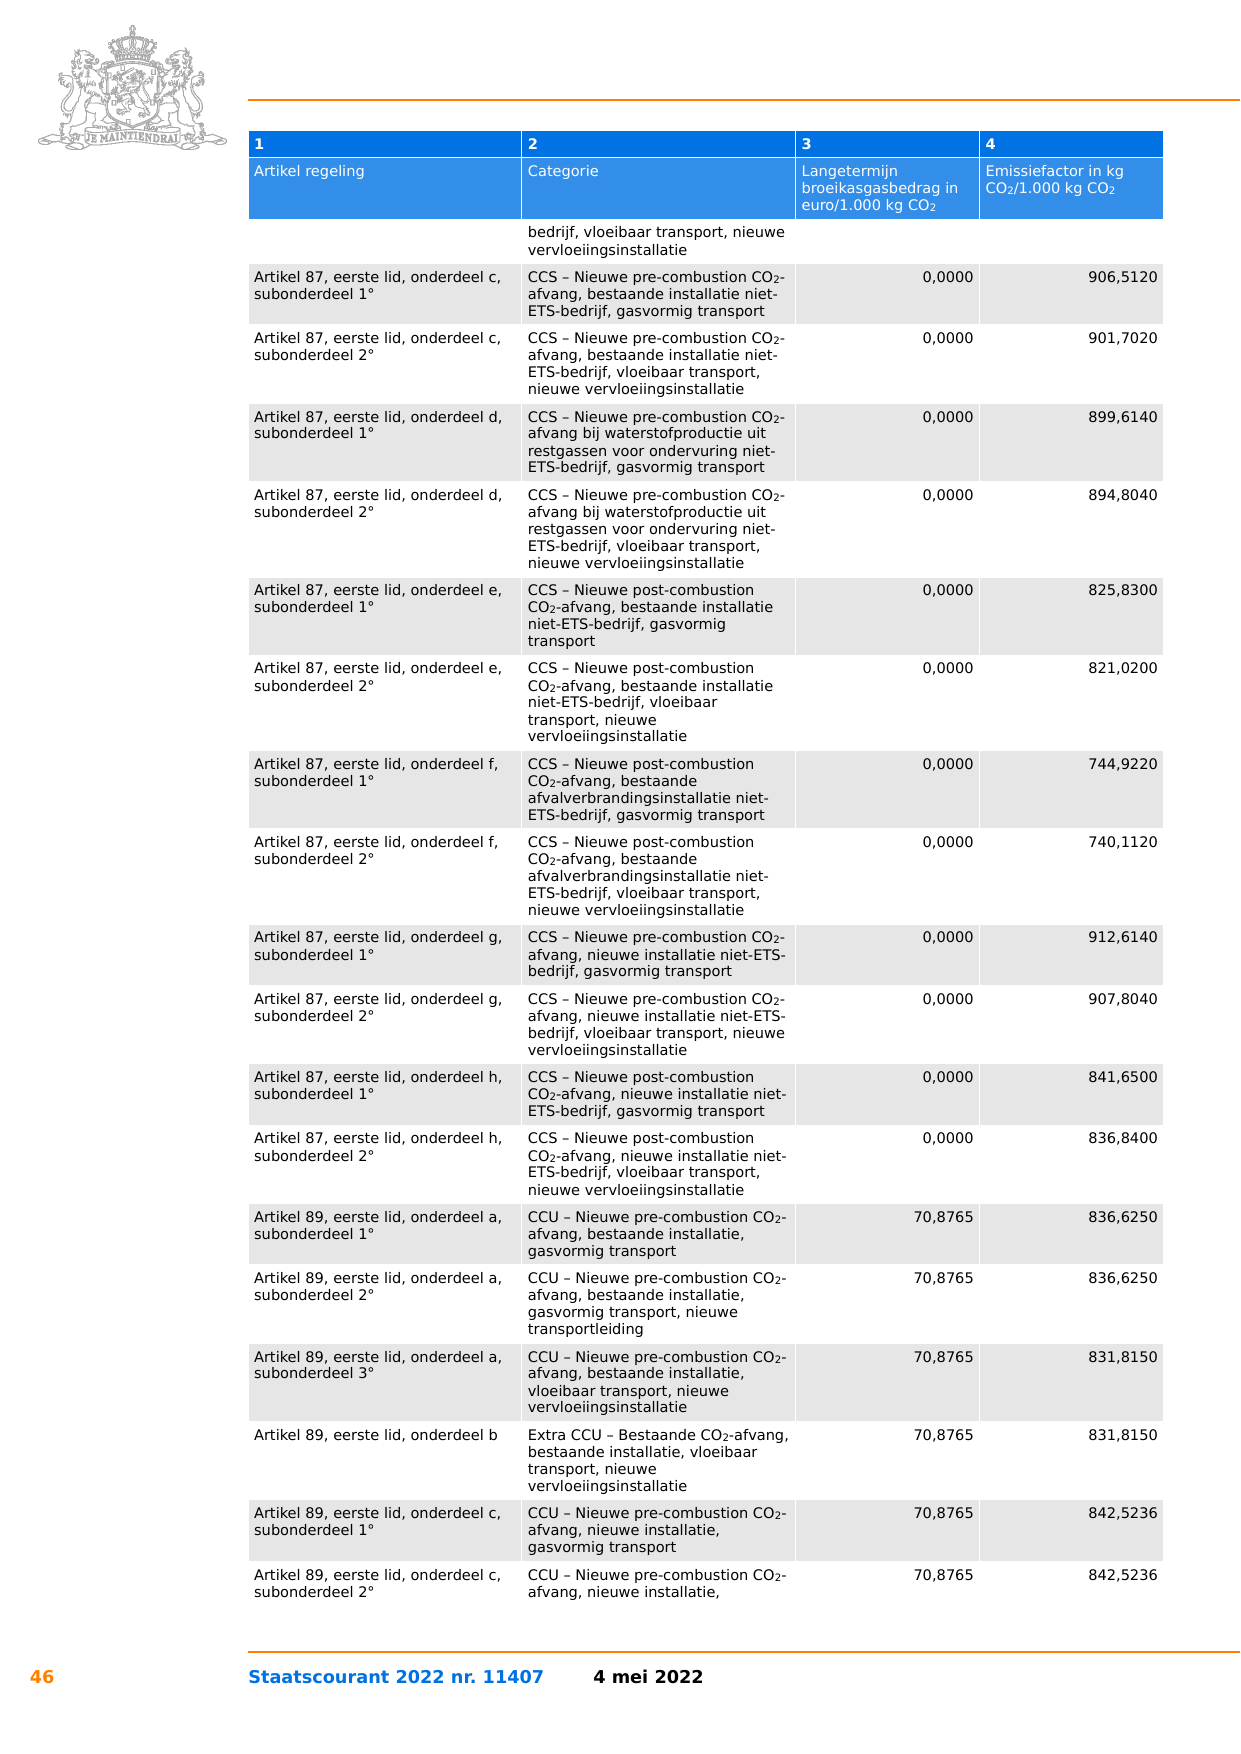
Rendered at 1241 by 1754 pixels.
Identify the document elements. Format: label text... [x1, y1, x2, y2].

table_cell 0,0000 [796, 829, 979, 924]
table_cell 841,6500 [980, 1064, 1163, 1125]
table_cell CCS – Nieuwe pre-combustion CO2-afvang, nieuwe installatie niet-ETS-bedrijf, vloeibaar transport, nieuwe vervloeiingsinstallatie [522, 986, 795, 1063]
table_cell Artikel 89, eerste lid, onderdeel a, subonderdeel 2° [249, 1265, 521, 1343]
table_cell Artikel 87, eerste lid, onderdeel c, subonderdeel 1° [249, 264, 521, 324]
table_cell Emissiefactor in kg CO2/1.000 kg CO2 [980, 158, 1163, 219]
table_cell Categorie [522, 158, 795, 219]
table_header 4 [980, 131, 1163, 157]
table_cell 842,5236 [980, 1500, 1163, 1561]
table_cell 0,0000 [796, 986, 979, 1063]
table_cell CCS – Nieuwe post-combustion CO2-afvang, bestaande installatie niet-ETS-bedrijf, vloeibaar transport, nieuwe vervloeiingsinstallatie [522, 656, 795, 750]
table_cell Artikel 87, eerste lid, onderdeel f, subonderdeel 2° [249, 829, 521, 924]
table_cell 906,5120 [980, 264, 1163, 324]
table_cell CCS – Nieuwe pre-combustion CO2-afvang, bestaande installatie niet-ETS-bedrijf, vloeibaar transport, nieuwe vervloeiingsinstallatie [522, 325, 795, 403]
table_cell Artikel 87, eerste lid, onderdeel h, subonderdeel 2° [249, 1126, 521, 1203]
table_cell CCS – Nieuwe post-combustion CO2-afvang, nieuwe installatie niet-ETS-bedrijf, vloeibaar transport, nieuwe vervloeiingsinstallatie [522, 1126, 795, 1203]
table_cell CCS – Nieuwe post-combustion CO2-afvang, nieuwe installatie niet-ETS-bedrijf, gasvormig transport [522, 1064, 795, 1125]
table_cell Artikel 87, eerste lid, onderdeel f, subonderdeel 1° [249, 751, 521, 828]
table_cell Artikel 89, eerste lid, onderdeel c, subonderdeel 1° [249, 1500, 521, 1561]
table_cell 0,0000 [796, 656, 979, 750]
table_cell Artikel 87, eerste lid, onderdeel e, subonderdeel 1° [249, 578, 521, 655]
table_cell 0,0000 [796, 482, 979, 576]
table_cell 0,0000 [796, 325, 979, 403]
table_cell 907,8040 [980, 986, 1163, 1063]
table_cell CCS – Nieuwe post-combustion CO2-afvang, bestaande afvalverbrandingsinstallatie niet-ETS-bedrijf, vloeibaar transport, nieuwe vervloeiingsinstallatie [522, 829, 795, 924]
table_cell CCS – Nieuwe pre-combustion CO2-afvang, bestaande installatie niet-ETS-bedrijf, gasvormig transport [522, 264, 795, 324]
table_cell Artikel 89, eerste lid, onderdeel a, subonderdeel 1° [249, 1204, 521, 1264]
table_cell CCS – Nieuwe pre-combustion CO2-afvang bij waterstofproductie uit restgassen voor ondervuring niet-ETS-bedrijf, gasvormig transport [522, 404, 795, 481]
table_cell Artikel regeling [249, 158, 521, 219]
table_cell 70,8765 [796, 1344, 979, 1421]
table_cell 899,6140 [980, 404, 1163, 481]
table_cell Artikel 87, eerste lid, onderdeel h, subonderdeel 1° [249, 1064, 521, 1125]
table_cell bedrijf, vloeibaar transport, nieuwe vervloeiingsinstallatie [522, 220, 795, 263]
table_cell [980, 220, 1163, 263]
table_cell Artikel 87, eerste lid, onderdeel g, subonderdeel 2° [249, 986, 521, 1063]
table_cell 70,8765 [796, 1204, 979, 1264]
table_cell 0,0000 [796, 1126, 979, 1203]
table_cell Artikel 89, eerste lid, onderdeel b [249, 1422, 521, 1499]
table_cell 70,8765 [796, 1265, 979, 1343]
table_cell 842,5236 [980, 1562, 1163, 1605]
table_cell 836,6250 [980, 1265, 1163, 1343]
table_cell CCU – Nieuwe pre-combustion CO2-afvang, bestaande installatie, gasvormig transport, nieuwe transportleiding [522, 1265, 795, 1343]
table_cell 831,8150 [980, 1422, 1163, 1499]
table_cell Artikel 87, eerste lid, onderdeel d, subonderdeel 2° [249, 482, 521, 576]
table_cell CCS – Nieuwe post-combustion CO2-afvang, bestaande afvalverbrandingsinstallatie niet-ETS-bedrijf, gasvormig transport [522, 751, 795, 828]
table_cell 0,0000 [796, 404, 979, 481]
table_cell Artikel 87, eerste lid, onderdeel g, subonderdeel 1° [249, 925, 521, 985]
table_cell 836,8400 [980, 1126, 1163, 1203]
table_cell 0,0000 [796, 1064, 979, 1125]
table_cell CCS – Nieuwe post-combustion CO2-afvang, bestaande installatie niet-ETS-bedrijf, gasvormig transport [522, 578, 795, 655]
table_cell Extra CCU – Bestaande CO2-afvang, bestaande installatie, vloeibaar transport, nieuwe vervloeiingsinstallatie [522, 1422, 795, 1499]
picture [38, 25, 227, 150]
table_cell [796, 220, 979, 263]
table_header 1 [249, 131, 521, 157]
table_cell 901,7020 [980, 325, 1163, 403]
table_cell 70,8765 [796, 1562, 979, 1605]
table_cell CCS – Nieuwe pre-combustion CO2-afvang bij waterstofproductie uit restgassen voor ondervuring niet-ETS-bedrijf, vloeibaar transport, nieuwe vervloeiingsinstallatie [522, 482, 795, 576]
table_cell CCU – Nieuwe pre-combustion CO2-afvang, bestaande installatie, gasvormig transport [522, 1204, 795, 1264]
table_cell 70,8765 [796, 1422, 979, 1499]
table_header 2 [522, 131, 795, 157]
table_cell CCS – Nieuwe pre-combustion CO2-afvang, nieuwe installatie niet-ETS-bedrijf, gasvormig transport [522, 925, 795, 985]
table_cell Artikel 87, eerste lid, onderdeel e, subonderdeel 2° [249, 656, 521, 750]
table_cell 836,6250 [980, 1204, 1163, 1264]
table_cell 821,0200 [980, 656, 1163, 750]
table_cell CCU – Nieuwe pre-combustion CO2-afvang, nieuwe installatie, [522, 1562, 795, 1605]
table_cell 0,0000 [796, 264, 979, 324]
table_cell 894,8040 [980, 482, 1163, 576]
table_cell 831,8150 [980, 1344, 1163, 1421]
table_cell 740,1120 [980, 829, 1163, 924]
table_cell [249, 220, 521, 263]
table_cell 0,0000 [796, 925, 979, 985]
table_cell 70,8765 [796, 1500, 979, 1561]
table_cell CCU – Nieuwe pre-combustion CO2-afvang, bestaande installatie, vloeibaar transport, nieuwe vervloeiingsinstallatie [522, 1344, 795, 1421]
table_cell 0,0000 [796, 578, 979, 655]
table_cell 825,8300 [980, 578, 1163, 655]
table_cell 0,0000 [796, 751, 979, 828]
table_cell Artikel 87, eerste lid, onderdeel d, subonderdeel 1° [249, 404, 521, 481]
table_cell Artikel 89, eerste lid, onderdeel a, subonderdeel 3° [249, 1344, 521, 1421]
table_cell CCU – Nieuwe pre-combustion CO2-afvang, nieuwe installatie, gasvormig transport [522, 1500, 795, 1561]
table_cell Artikel 89, eerste lid, onderdeel c, subonderdeel 2° [249, 1562, 521, 1605]
table_header 3 [796, 131, 979, 157]
table_cell 912,6140 [980, 925, 1163, 985]
table_cell Langetermijn broeikasgasbedrag in euro/1.000 kg CO2 [796, 158, 979, 219]
table_cell Artikel 87, eerste lid, onderdeel c, subonderdeel 2° [249, 325, 521, 403]
table_cell 744,9220 [980, 751, 1163, 828]
